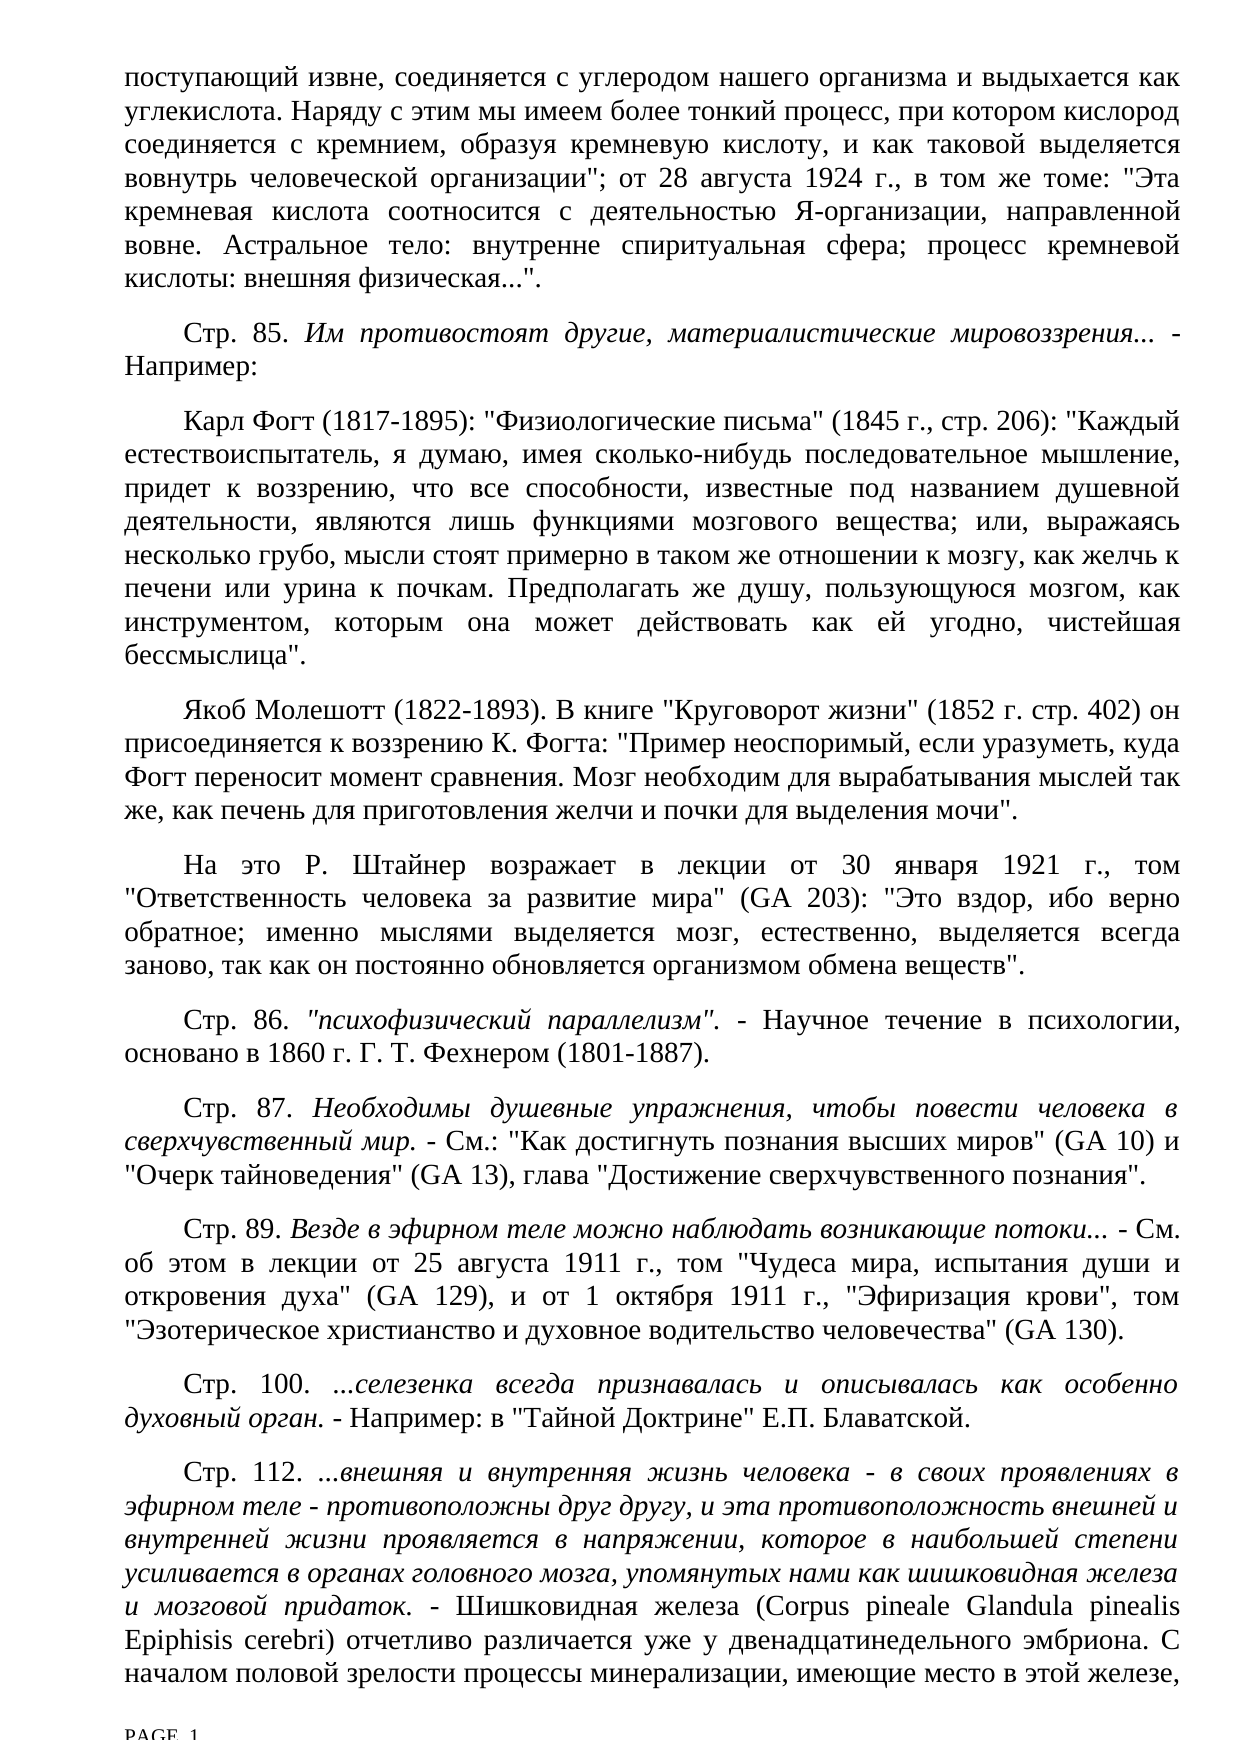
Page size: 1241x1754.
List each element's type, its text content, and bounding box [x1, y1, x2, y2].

text поступающий извне, соединяется с углеродом нашего организма и выдыхается как углекислота. Наряду с этим мы имеем более тонкий процесс, при котором кислород соединяется с кремнием, образуя кремневую кислоту, и как таковой выделяется вовнутрь человеческой организации"; от 28 августа 1924 г., в том же томе: "Эта кремневая кислота соотносится с деятельностью Я-организации, направленной вовне. Астральное тело: внутренне спиритуальная сфера; процесс кремневой кислоты: внешняя физическая...". [124, 59, 1181, 294]
text Якоб Молешотт (1822-1893). В книге "Круговорот жизни" (1852 г. стр. 402) он присоединяется к воззрению К. Фогта: "Пример неоспоримый, если уразуметь, куда Фогт переносит момент сравнения. Мозг необходим для вырабатывания мыслей так же, как печень для приготовления желчи и почки для выделения мочи". [124, 692, 1181, 826]
text Стр. 89. Везде в эфирном теле можно наблюдать возникающие потоки... - См. об этом в лекции от 25 августа 1911 г., том "Чудеса мира, испытания души и откровения духа" (GA 129), и от 1 октября 1911 г., "Эфиризация крови", том "Эзотерическое христианство и духовное водительство человечества" (GA 130). [124, 1211, 1181, 1345]
text Стр. 87. Необходимы душевные упражнения, чтобы повести человека в сверхчувственный мир. - См.: "Как достигнуть познания высших миров" (GA 10) и "Очерк тайноведения" (GA 13), глава "Достижение сверхчувственного познания". [124, 1090, 1181, 1190]
text Карл Фогт (1817-1895): "Физиологические письма" (1845 г., стр. 206): "Каждый естествоиспытатель, я думаю, имея сколько-нибудь последовательное мышление, придет к воззрению, что все способности, известные под названием душевной деятельности, являются лишь функциями мозгового вещества; или, выражаясь несколько грубо, мысли стоят примерно в таком же отношении к мозгу, как желчь к печени или урина к почкам. Предполагать же душу, пользующуюся мозгом, как инструментом, которым она может действовать как ей угодно, чистейшая бессмыслица". [124, 403, 1181, 671]
text Стр. 85. Им противостоят другие, материалистические мировоззрения... - Например: [124, 315, 1181, 382]
text На это Р. Штайнер возражает в лекции от 30 января 1921 г., том "Ответственность человека за развитие мира" (GA 203): "Это вздор, ибо верно обратное; именно мыслями выделяется мозг, естественно, выделяется всегда заново, так как он постоянно обновляется организмом обмена веществ". [124, 847, 1181, 981]
text Стр. 86. "психофизический параллелизм". - Научное течение в психологии, основано в 1860 г. Г. Т. Фехнером (1801-1887). [124, 1002, 1181, 1069]
text Стр. 112. ...внешняя и внутренняя жизнь человека - в своих проявлениях в эфирном теле - противоположны друг другу, и эта противоположность внешней и внутренней жизни проявляется в напряжении, которое в наибольшей степени усиливается в органах головного мозга, упомянутых нами как шишковидная железа и мозговой придаток. - Шишковидная железа (Corpus pineale Glandula pinealis Epiphisis cerebri) отчетливо различается уже у двенадцатинедельного эмбриона. С началом половой зрелости процессы минерализации, имеющие место в этой железе, [124, 1454, 1181, 1689]
text Стр. 100. ...селезенка всегда признавалась и описывалась как особенно духовный орган. - Например: в "Тайной Доктрине" Е.П. Блаватской. [124, 1366, 1181, 1433]
